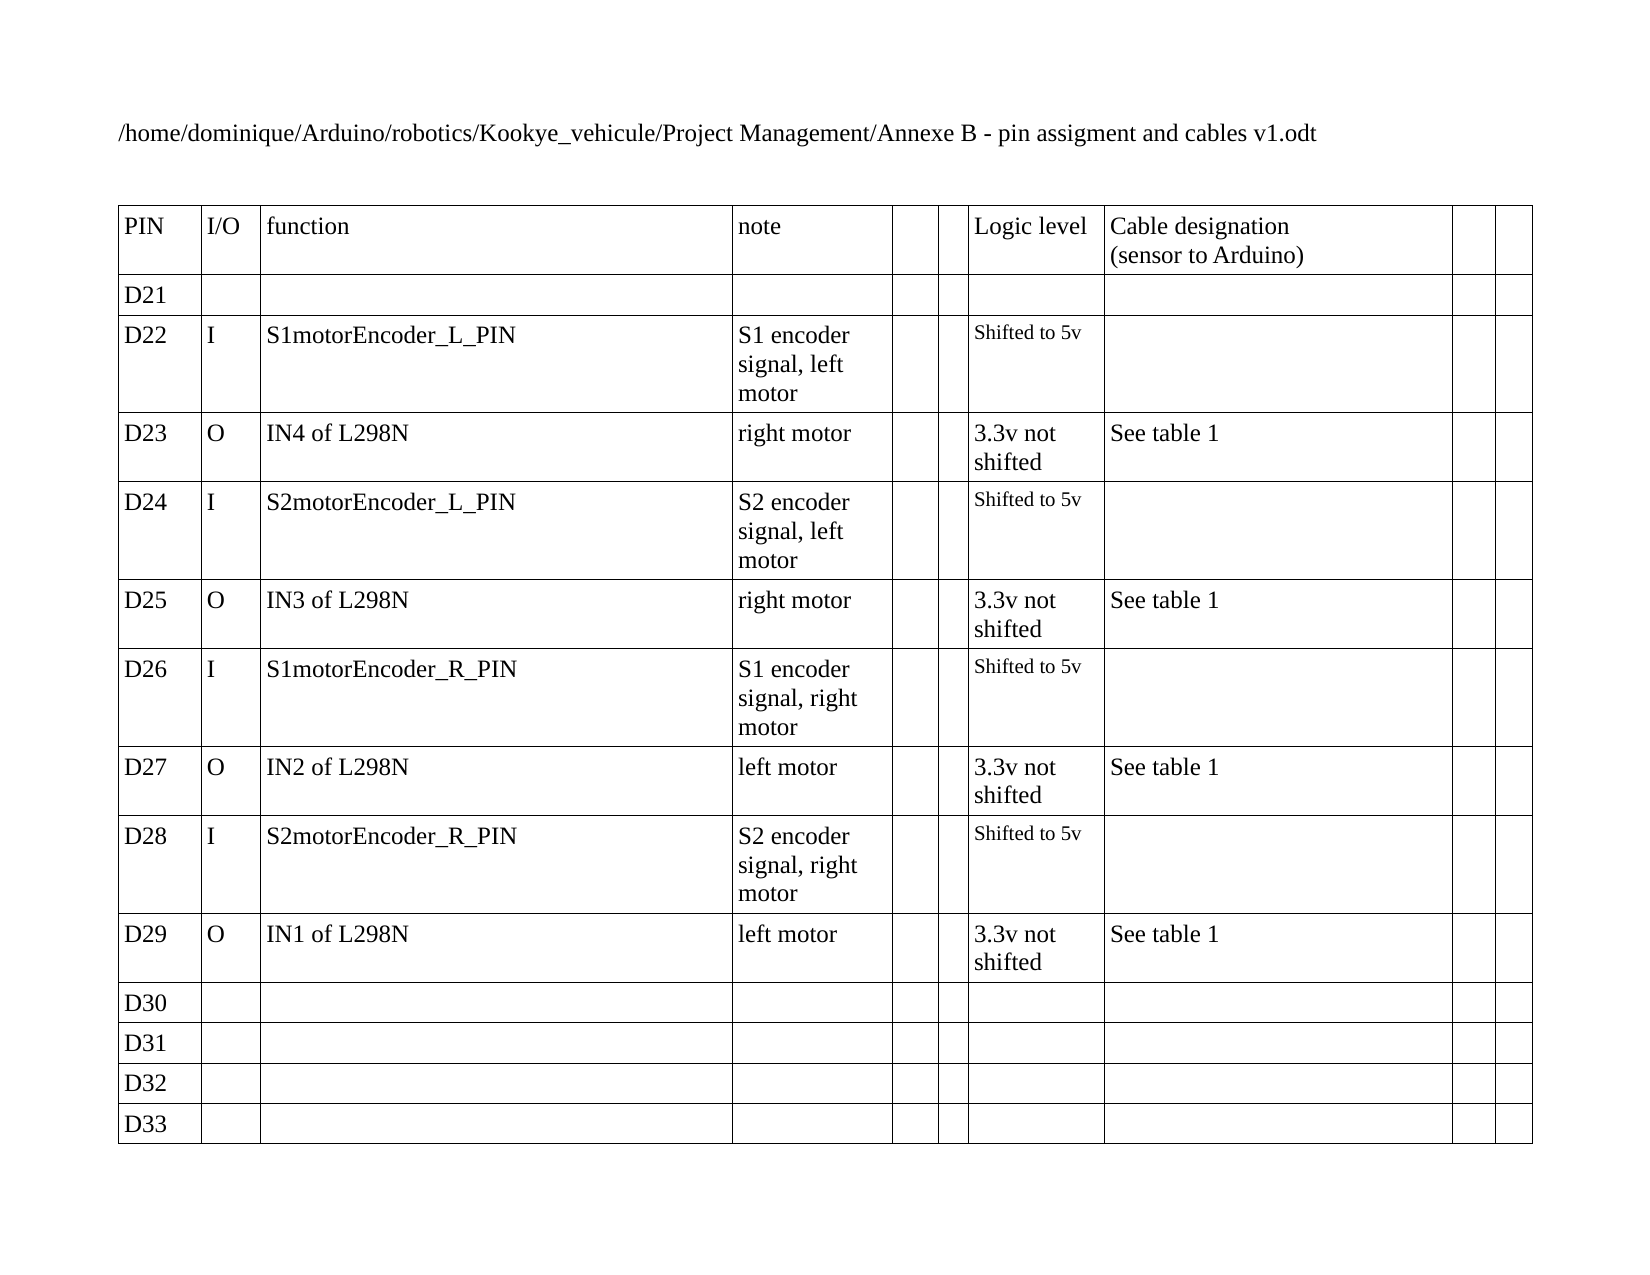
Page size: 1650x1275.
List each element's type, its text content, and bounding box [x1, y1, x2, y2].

table_cell left motor [733, 747, 892, 815]
table_cell D30 [119, 983, 201, 1022]
table_cell right motor [733, 580, 892, 648]
table_cell [893, 1023, 938, 1063]
table_cell [1496, 914, 1532, 982]
table_cell [1105, 316, 1452, 412]
table_cell See table 1 [1105, 914, 1452, 982]
table_cell [939, 1104, 968, 1143]
table_header [939, 206, 968, 274]
table_cell [1105, 275, 1452, 314]
table_cell [1453, 747, 1495, 815]
table_cell [893, 1104, 938, 1143]
table_cell I [202, 316, 260, 412]
table_cell [893, 580, 938, 648]
table_cell [939, 983, 968, 1022]
table_cell [1453, 816, 1495, 913]
table_cell [1453, 275, 1495, 314]
table_cell See table 1 [1105, 413, 1452, 481]
table_header I/O [202, 206, 260, 274]
table_cell O [202, 580, 260, 648]
table_cell [969, 983, 1104, 1022]
table_cell S2 encoder signal, right motor [733, 816, 892, 913]
table_cell [893, 275, 938, 314]
table_cell [893, 413, 938, 481]
table_cell [202, 983, 260, 1022]
table_cell [1496, 649, 1532, 746]
table_cell IN3 of L298N [261, 580, 732, 648]
table_cell [1496, 275, 1532, 314]
table_cell [939, 580, 968, 648]
table_header function [261, 206, 732, 274]
table_cell S1motorEncoder_L_PIN [261, 316, 732, 412]
table_header [893, 206, 938, 274]
table_cell [261, 1104, 732, 1143]
table_cell I [202, 649, 260, 746]
table_cell [939, 1023, 968, 1063]
table_header [1496, 206, 1532, 274]
table_cell D23 [119, 413, 201, 481]
table_cell right motor [733, 413, 892, 481]
table_cell I [202, 816, 260, 913]
table_cell D22 [119, 316, 201, 412]
table_cell [1105, 1104, 1452, 1143]
table_cell [1105, 983, 1452, 1022]
table_cell See table 1 [1105, 580, 1452, 648]
table_cell D25 [119, 580, 201, 648]
table_cell [969, 1104, 1104, 1143]
table_cell [1453, 482, 1495, 579]
table_cell [733, 1104, 892, 1143]
table_cell [969, 275, 1104, 314]
table_cell [939, 275, 968, 314]
table_cell [1105, 1064, 1452, 1103]
table_cell [893, 649, 938, 746]
table_header Logic level [969, 206, 1104, 274]
table_cell [893, 816, 938, 913]
table_cell D26 [119, 649, 201, 746]
table_cell [1453, 914, 1495, 982]
table_cell [261, 983, 732, 1022]
table_cell [202, 1104, 260, 1143]
table_cell [893, 983, 938, 1022]
table_cell [893, 747, 938, 815]
table_cell [261, 1023, 732, 1063]
table_cell [1496, 482, 1532, 579]
table_cell [1453, 413, 1495, 481]
table_cell [1496, 1104, 1532, 1143]
table_cell IN4 of L298N [261, 413, 732, 481]
table_cell IN1 of L298N [261, 914, 732, 982]
table_cell [1496, 580, 1532, 648]
table_cell [202, 1023, 260, 1063]
table_cell [202, 275, 260, 314]
table_cell [1453, 316, 1495, 412]
table_header note [733, 206, 892, 274]
table_cell [1496, 747, 1532, 815]
table_cell [1496, 316, 1532, 412]
table_cell O [202, 413, 260, 481]
table_cell [939, 914, 968, 982]
table_cell [893, 482, 938, 579]
table_cell O [202, 747, 260, 815]
table_cell [1105, 482, 1452, 579]
table_cell S1 encoder signal, right motor [733, 649, 892, 746]
table_cell D28 [119, 816, 201, 913]
table_cell O [202, 914, 260, 982]
table_cell [969, 1064, 1104, 1103]
table_cell 3.3v not shifted [969, 413, 1104, 481]
table_cell D32 [119, 1064, 201, 1103]
table_cell [939, 316, 968, 412]
table_cell left motor [733, 914, 892, 982]
table_cell [1453, 1023, 1495, 1063]
table_cell 3.3v not shifted [969, 747, 1104, 815]
table_cell [1496, 816, 1532, 913]
table_cell D33 [119, 1104, 201, 1143]
table_cell [939, 747, 968, 815]
table_cell [1453, 649, 1495, 746]
table_cell S1motorEncoder_R_PIN [261, 649, 732, 746]
table_cell Shifted to 5v [969, 316, 1104, 412]
table_cell [1496, 1064, 1532, 1103]
table_cell S2motorEncoder_L_PIN [261, 482, 732, 579]
table_cell [1453, 983, 1495, 1022]
table_cell Shifted to 5v [969, 649, 1104, 746]
table_header PIN [119, 206, 201, 274]
table_cell [261, 275, 732, 314]
table_cell [939, 413, 968, 481]
table_cell [893, 316, 938, 412]
table_cell [1496, 413, 1532, 481]
table_cell [1105, 1023, 1452, 1063]
table_cell D24 [119, 482, 201, 579]
table_cell [1453, 580, 1495, 648]
table_cell I [202, 482, 260, 579]
table_cell [939, 649, 968, 746]
table_cell [939, 1064, 968, 1103]
table_cell 3.3v not shifted [969, 580, 1104, 648]
table_cell D21 [119, 275, 201, 314]
table_cell S2motorEncoder_R_PIN [261, 816, 732, 913]
table_cell [1453, 1104, 1495, 1143]
table_cell [939, 816, 968, 913]
table_cell [1453, 1064, 1495, 1103]
table_cell S2 encoder signal, left motor [733, 482, 892, 579]
table_cell S1 encoder signal, left motor [733, 316, 892, 412]
table_cell Shifted to 5v [969, 482, 1104, 579]
table_cell [202, 1064, 260, 1103]
table_cell IN2 of L298N [261, 747, 732, 815]
table_cell [1105, 816, 1452, 913]
table_cell 3.3v not shifted [969, 914, 1104, 982]
table_cell [969, 1023, 1104, 1063]
table_cell See table 1 [1105, 747, 1452, 815]
table_cell [1105, 649, 1452, 746]
table_cell [939, 482, 968, 579]
table_header Cable designation (sensor to Arduino) [1105, 206, 1452, 274]
table_cell [733, 275, 892, 314]
table_cell [1496, 1023, 1532, 1063]
table_header [1453, 206, 1495, 274]
table_cell [733, 1064, 892, 1103]
table_cell D27 [119, 747, 201, 815]
table_cell [893, 1064, 938, 1103]
table_cell Shifted to 5v [969, 816, 1104, 913]
table_cell D29 [119, 914, 201, 982]
table_cell [733, 1023, 892, 1063]
table_cell [261, 1064, 732, 1103]
table_cell D31 [119, 1023, 201, 1063]
table_cell [893, 914, 938, 982]
table_cell [1496, 983, 1532, 1022]
table_cell [733, 983, 892, 1022]
